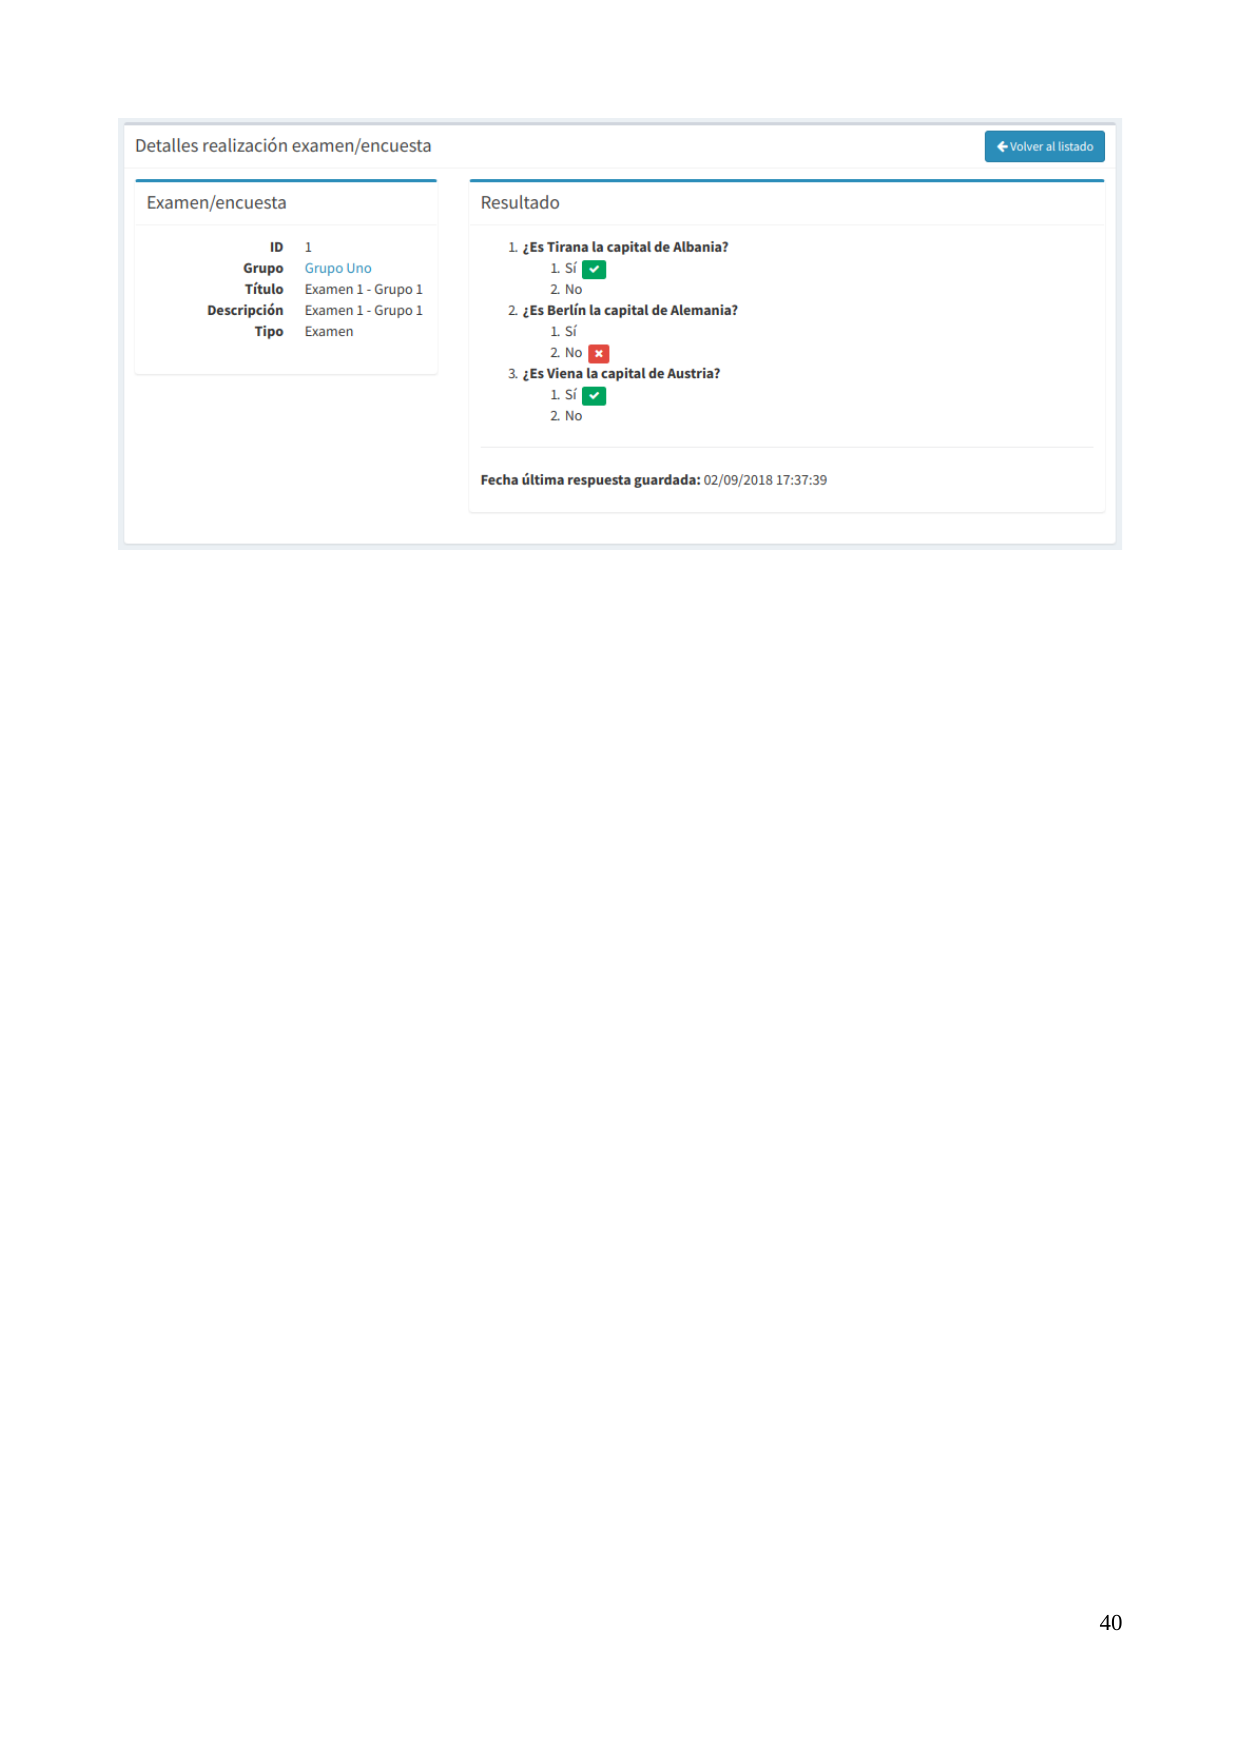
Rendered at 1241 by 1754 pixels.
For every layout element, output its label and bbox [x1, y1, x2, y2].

picture [118, 118, 1123, 550]
